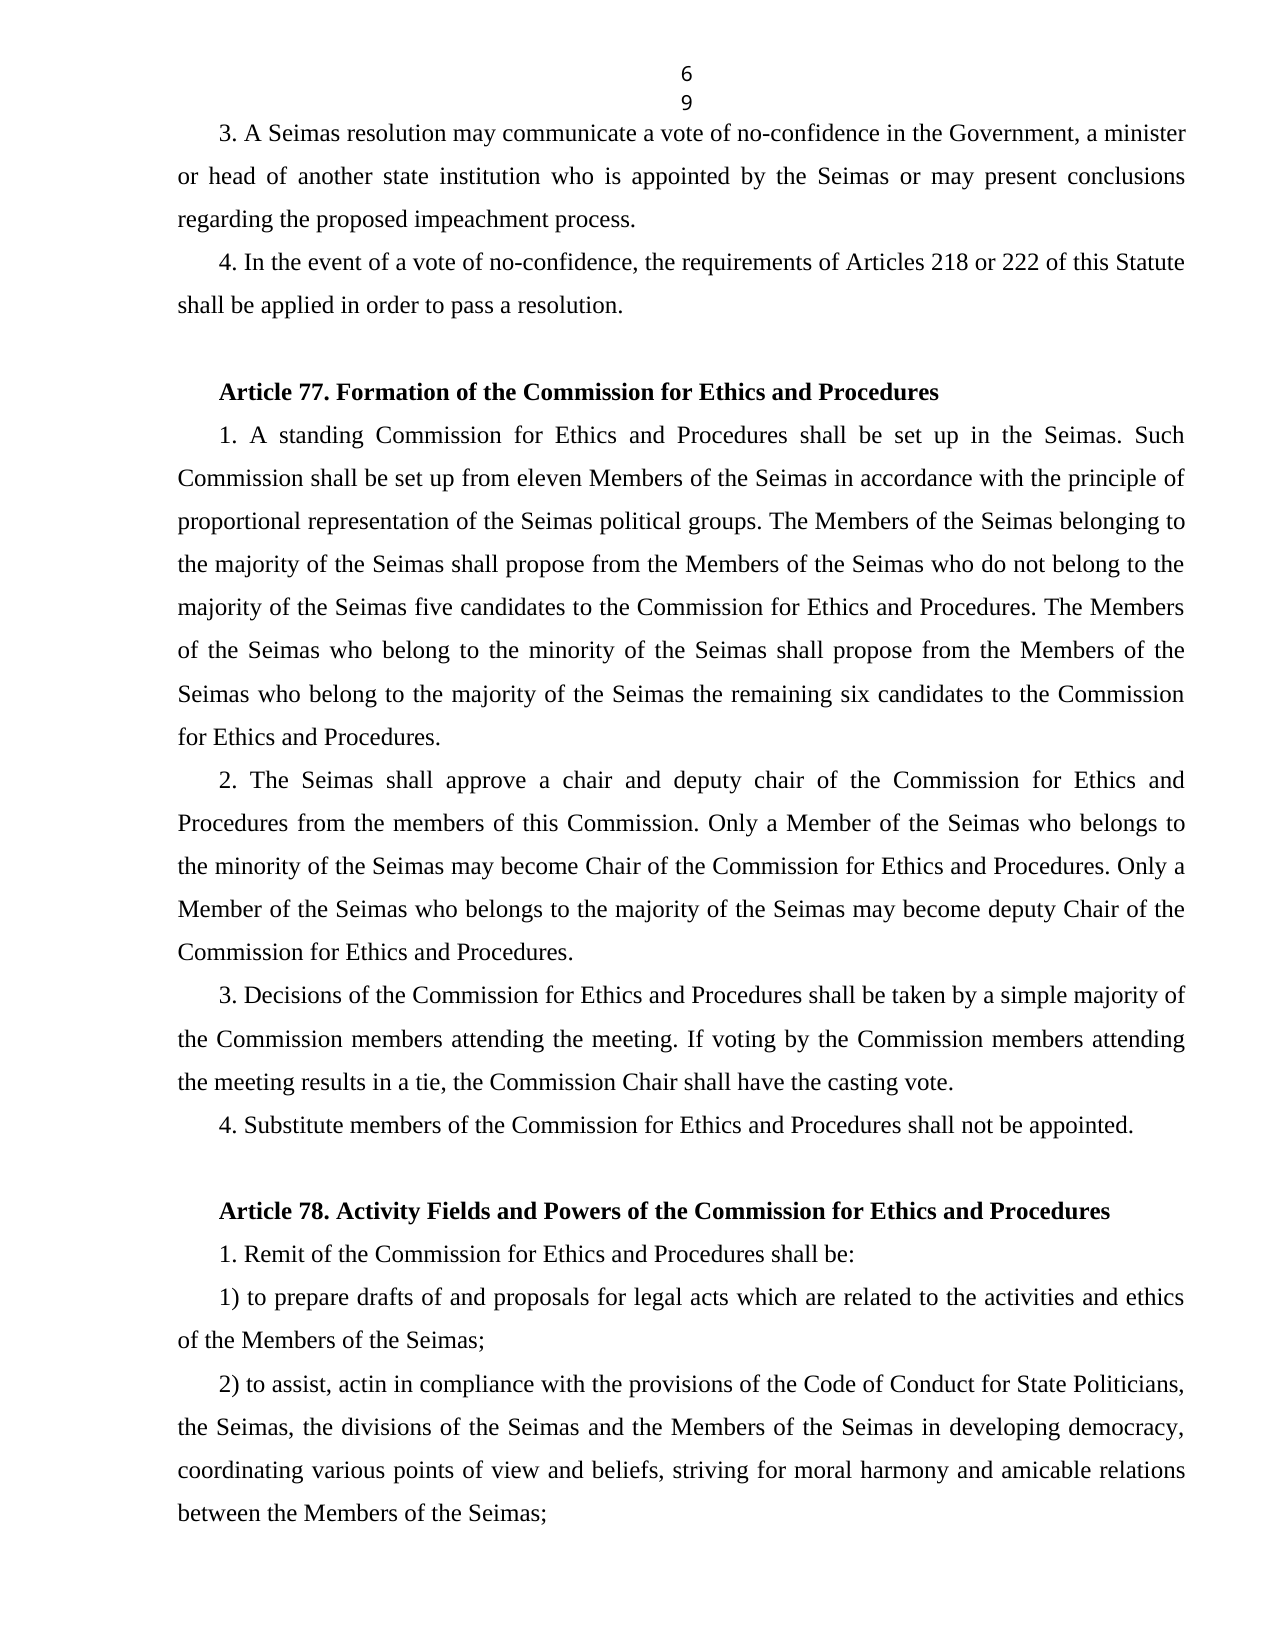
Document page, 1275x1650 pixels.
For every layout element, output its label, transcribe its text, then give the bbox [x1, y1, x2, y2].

text 2. The Seimas shall approve a chair and deputy chair of the Commission for Ethics and Procedures from the members of this Commission. Only a Member of the Seimas who belongs to the minority of the Seimas may become Chair of the Commission for Ethics and Procedures. Only a Member of the Seimas who belongs to the majority of the Seimas may become deputy Chair of the Commission for Ethics and Procedures. [177, 765, 1186, 966]
text 2) to assist, actin in compliance with the provisions of the Code of Conduct for State Politicians, the Seimas, the divisions of the Seimas and the Members of the Seimas in developing democracy, coordinating various points of view and beliefs, striving for moral harmony and amicable relations between the Members of the Seimas; [177, 1369, 1186, 1527]
text 4. In the event of a vote of no-confidence, the requirements of Articles 218 or 222 of this Statute shall be applied in order to pass a resolution. [177, 247, 1186, 319]
text 1. A standing Commission for Ethics and Procedures shall be set up in the Seimas. Such Commission shall be set up from eleven Members of the Seimas in accordance with the principle of proportional representation of the Seimas political groups. The Members of the Seimas belonging to the majority of the Seimas shall propose from the Members of the Seimas who do not belong to the majority of the Seimas five candidates to the Commission for Ethics and Procedures. The Members of the Seimas who belong to the minority of the Seimas shall propose from the Members of the Seimas who belong to the majority of the Seimas the remaining six candidates to the Commission for Ethics and Procedures. [177, 420, 1186, 751]
text 1) to prepare drafts of and proposals for legal acts which are related to the activities and ethics of the Members of the Seimas; [177, 1282, 1186, 1354]
text Article 78. Activity Fields and Powers of the Commission for Ethics and Procedures [177, 1196, 1186, 1225]
text 1. Remit of the Commission for Ethics and Procedures shall be: [177, 1239, 1186, 1268]
text 3. A Seimas resolution may communicate a vote of no-confidence in the Government, a minister or head of another state institution who is appointed by the Seimas or may present conclusions regarding the proposed impeachment process. [177, 118, 1186, 233]
text 3. Decisions of the Commission for Ethics and Procedures shall be taken by a simple majority of the Commission members attending the meeting. If voting by the Commission members attending the meeting results in a tie, the Commission Chair shall have the casting vote. [177, 981, 1186, 1096]
text Article 77. Formation of the Commission for Ethics and Procedures [177, 377, 1186, 406]
text 4. Substitute members of the Commission for Ethics and Procedures shall not be appointed. [177, 1110, 1186, 1139]
